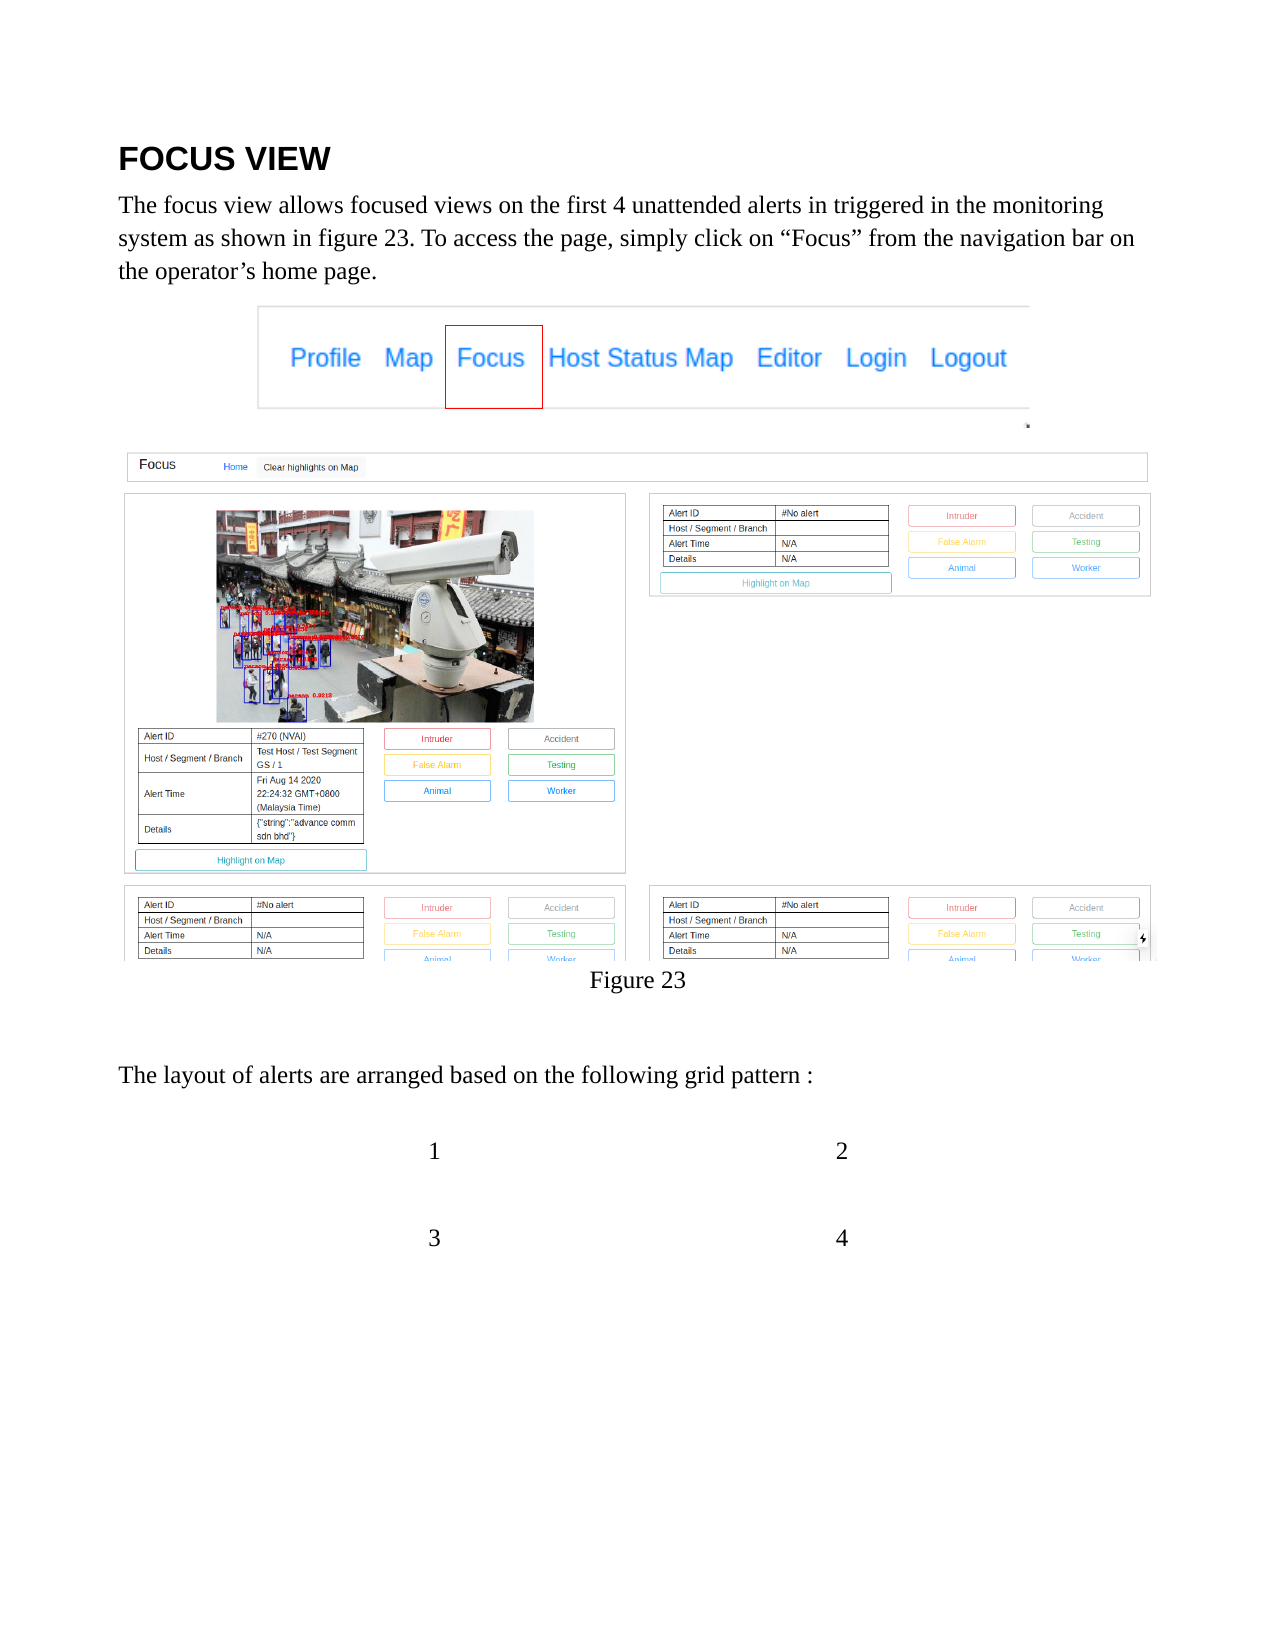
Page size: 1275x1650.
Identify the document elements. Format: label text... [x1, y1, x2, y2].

picture [118, 446, 1157, 961]
text The layout of alerts are arranged based on the following grid pattern : [118, 1060, 1157, 1089]
table_header 1 [231, 1108, 637, 1194]
picture [245, 295, 1030, 428]
table_header 2 [638, 1108, 1046, 1194]
subtitle FOCUS VIEW [118, 139, 1157, 178]
table_cell 4 [638, 1194, 1046, 1280]
text Figure 23 [118, 961, 1157, 993]
table_cell 3 [231, 1194, 637, 1280]
text The focus view allows focused views on the first 4 unattended alerts in triggered in the monitoring system as shown in figure 23. To access the page, simply click on “Focus” from the navigation bar on the operator’s home page. [118, 190, 1157, 285]
